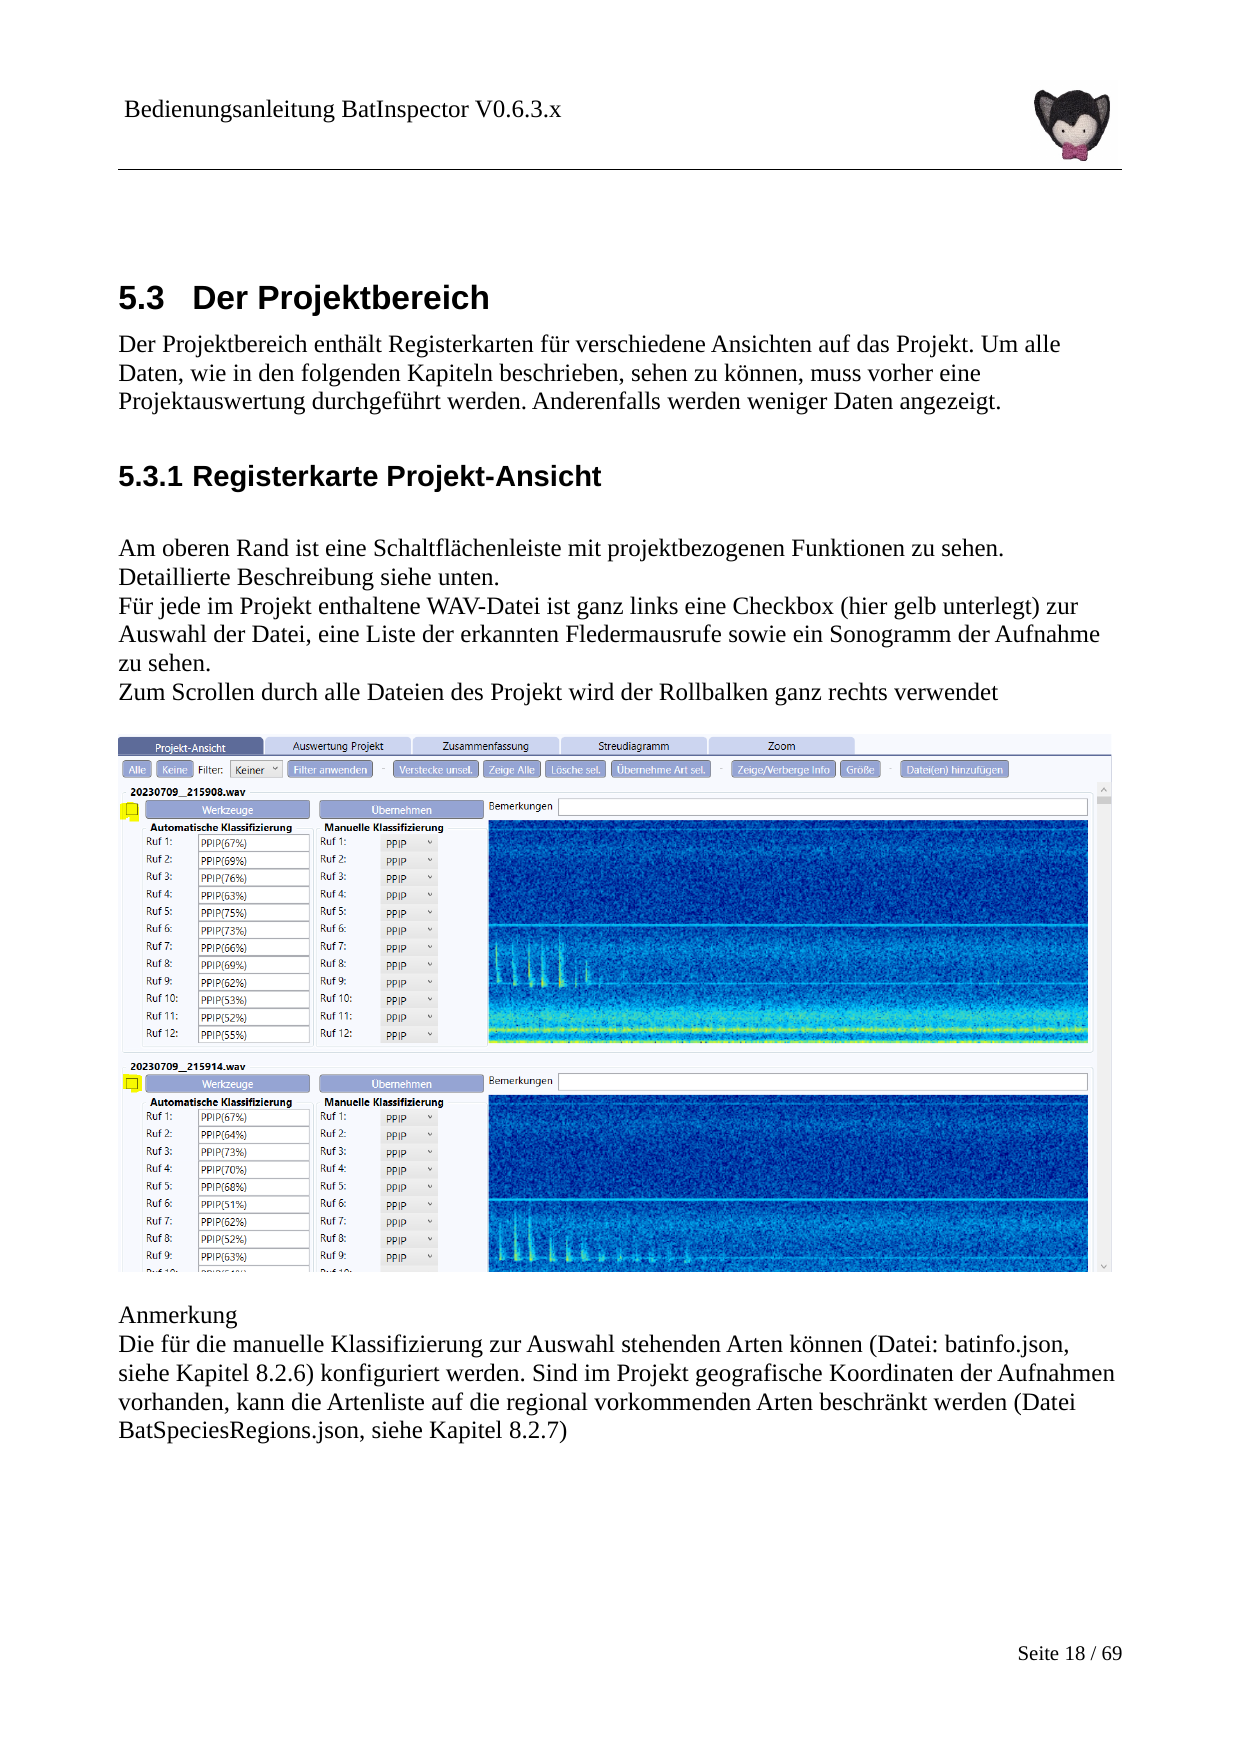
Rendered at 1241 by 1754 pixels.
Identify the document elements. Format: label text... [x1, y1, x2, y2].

subtitle Registerkarte Projekt-Ansicht [118, 458, 1122, 492]
subtitle Der Projektbereich [118, 278, 1122, 316]
text Am oberen Rand ist eine Schaltflächenleiste mit projektbezogenen Funktionen zu sehen. Detaillierte Beschreibung siehe unten. [118, 533, 1122, 591]
text Für jede im Projekt enthaltene WAV-Datei ist ganz links eine Checkbox (hier gelb unterlegt) zur Auswahl der Datei, eine Liste der erkannten Fledermausrufe sowie ein Sonogramm der Aufnahme zu sehen. [118, 591, 1122, 677]
text Der Projektbereich enthält Registerkarten für verschiedene Ansichten auf das Projekt. Um alle Daten, wie in den folgenden Kapiteln beschrieben, sehen zu können, muss vorher eine Projektauswertung durchgeführt werden. Anderenfalls werden weniger Daten angezeigt. [118, 329, 1122, 415]
picture [1030, 80, 1119, 169]
picture [118, 734, 1112, 1272]
picture [731, 1265, 737, 1272]
text Zum Scrollen durch alle Dateien des Projekt wird der Rollbalken ganz rechts verwendet [118, 677, 1122, 706]
text Die für die manuelle Klassifizierung zur Auswahl stehenden Arten können (Datei: batinfo.json, siehe Kapitel 8.2.6) konfiguriert werden. Sind im Projekt geografische Koordinaten der Aufnahmen vorhanden, kann die Artenliste auf die regional vorkommenden Arten beschränkt werden (Datei BatSpeciesRegions.json, siehe Kapitel 8.2.7) [118, 1329, 1122, 1444]
text Anmerkung [118, 1300, 1122, 1329]
